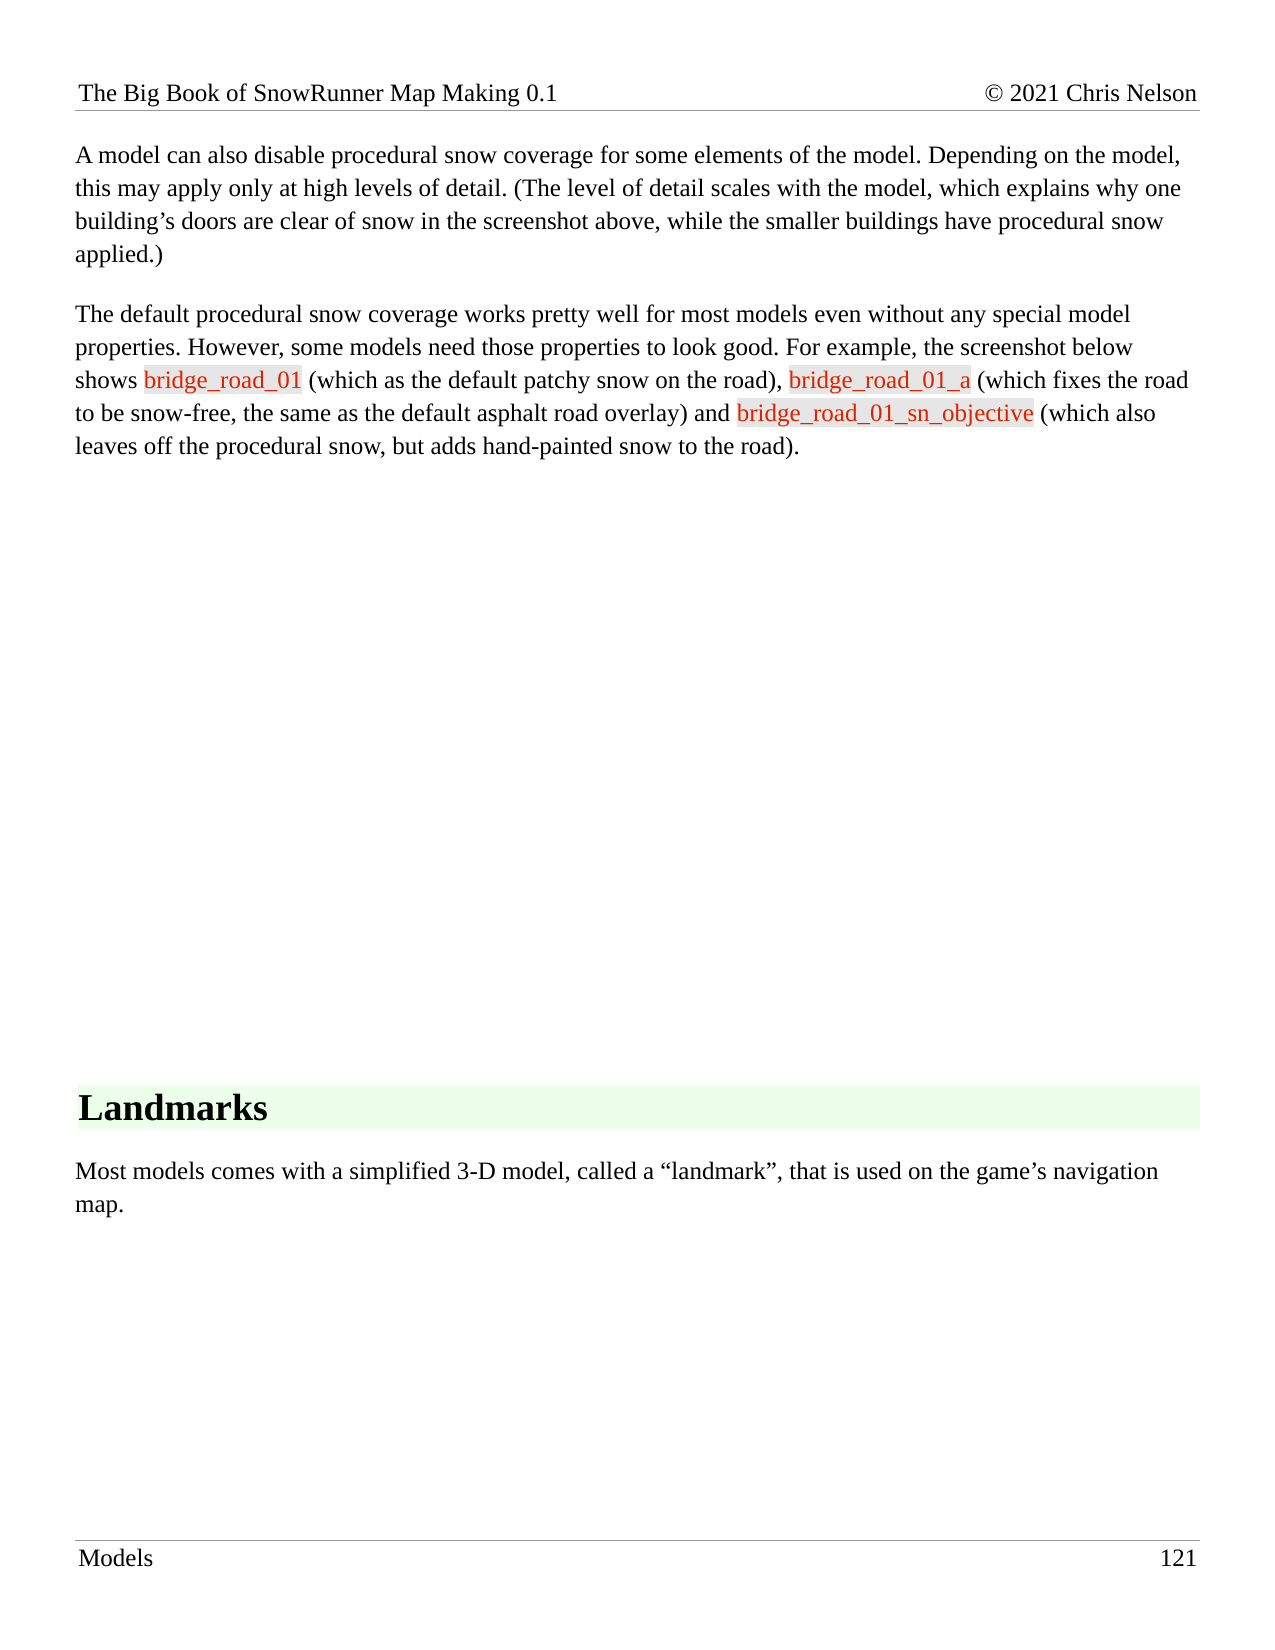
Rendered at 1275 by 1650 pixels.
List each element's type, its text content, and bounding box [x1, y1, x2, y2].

text The default procedural snow coverage works pretty well for most models even without any special model properties. However, some models need those properties to look good. For example, the screenshot below shows bridge_road_01 (which as the default patchy snow on the road), bridge_road_01_a (which fixes the road to be snow-free, the same as the default asphalt road overlay) and bridge_road_01_sn_objective (which also leaves off the procedural snow, but adds hand-painted snow to the road). [75, 299, 1200, 460]
subtitle Landmarks [78, 1085, 1200, 1129]
text A model can also disable procedural snow coverage for some elements of the model. Depending on the model, this may apply only at high levels of detail. (The level of detail scales with the model, which explains why one building’s doors are clear of snow in the screenshot above, while the smaller buildings have procedural snow applied.) [75, 140, 1200, 268]
text Most models comes with a simplified 3‑D model, called a “landmark”, that is used on the game’s navigation map. [75, 1156, 1200, 1217]
